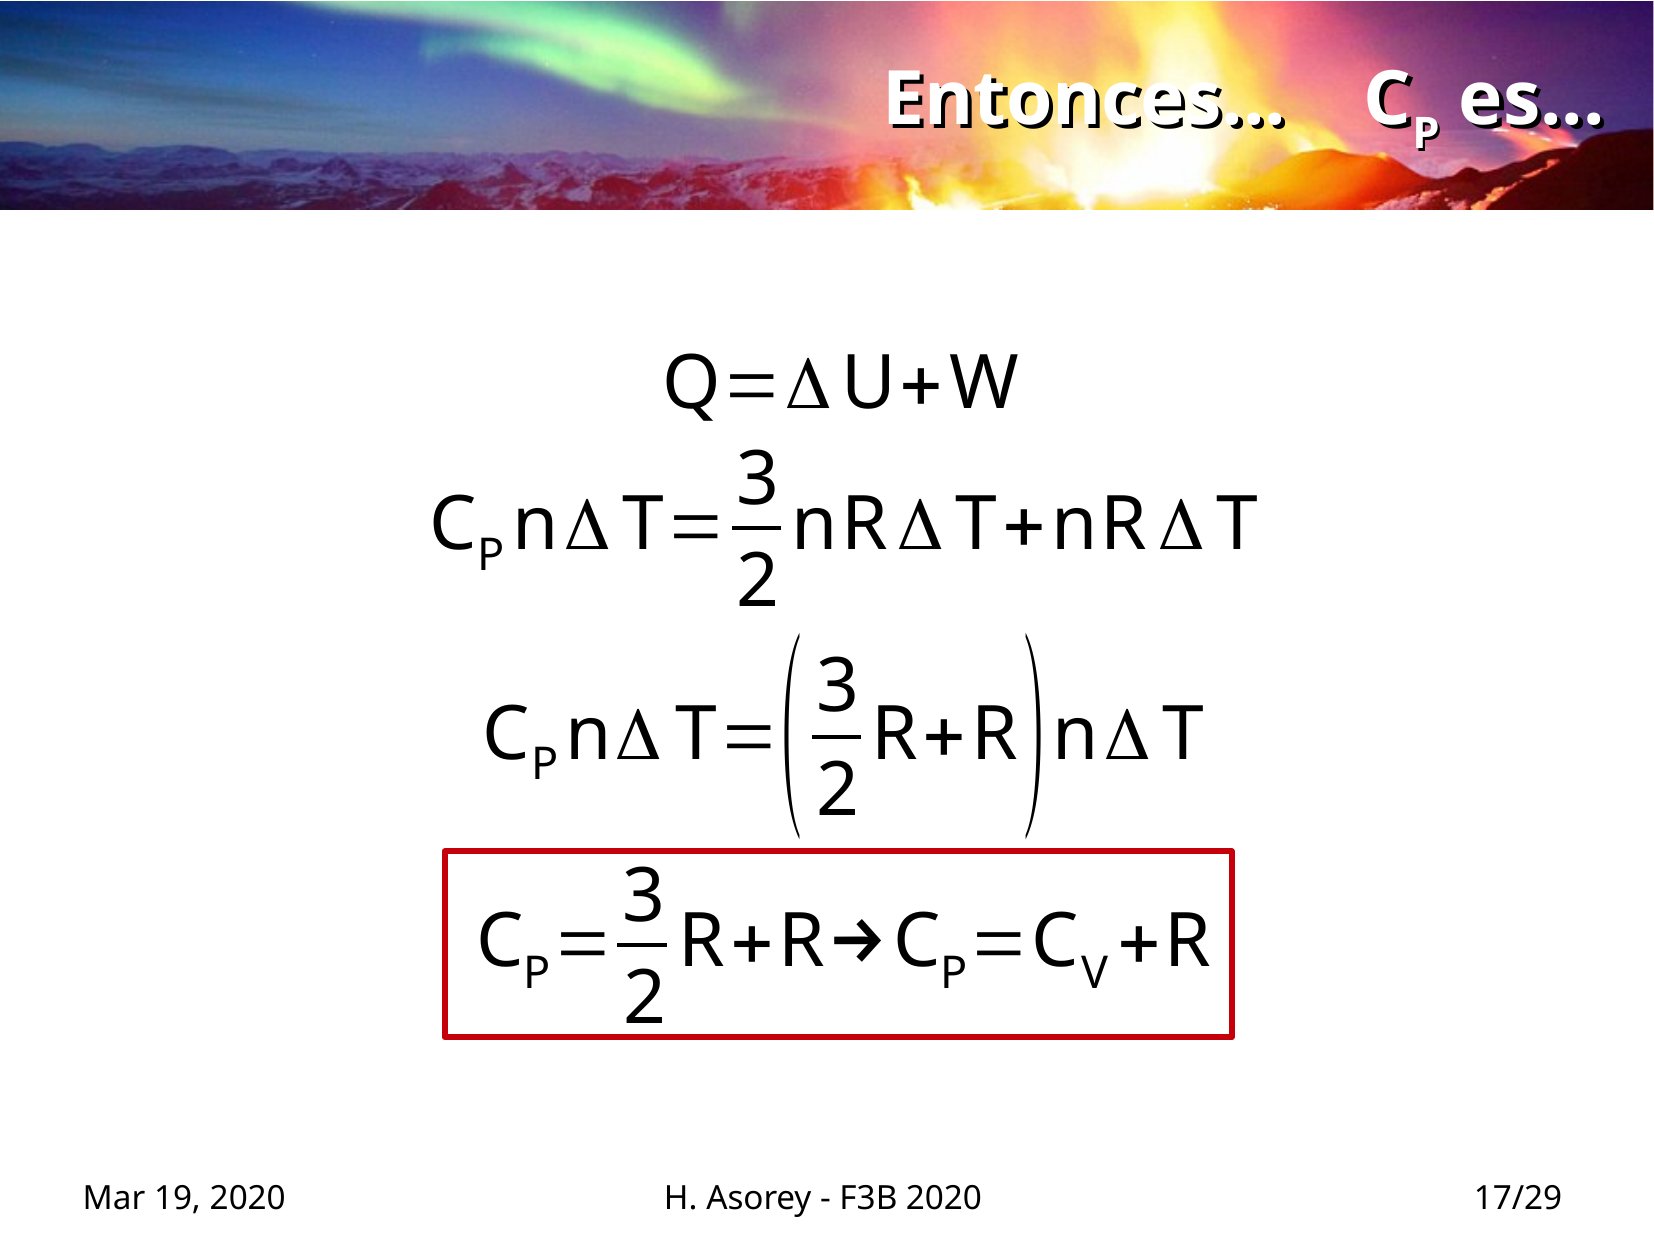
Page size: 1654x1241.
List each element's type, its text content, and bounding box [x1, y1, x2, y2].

title Entonces... CP es... [45, 15, 1606, 191]
chart [423, 335, 1265, 1043]
picture [0, 1, 1654, 210]
